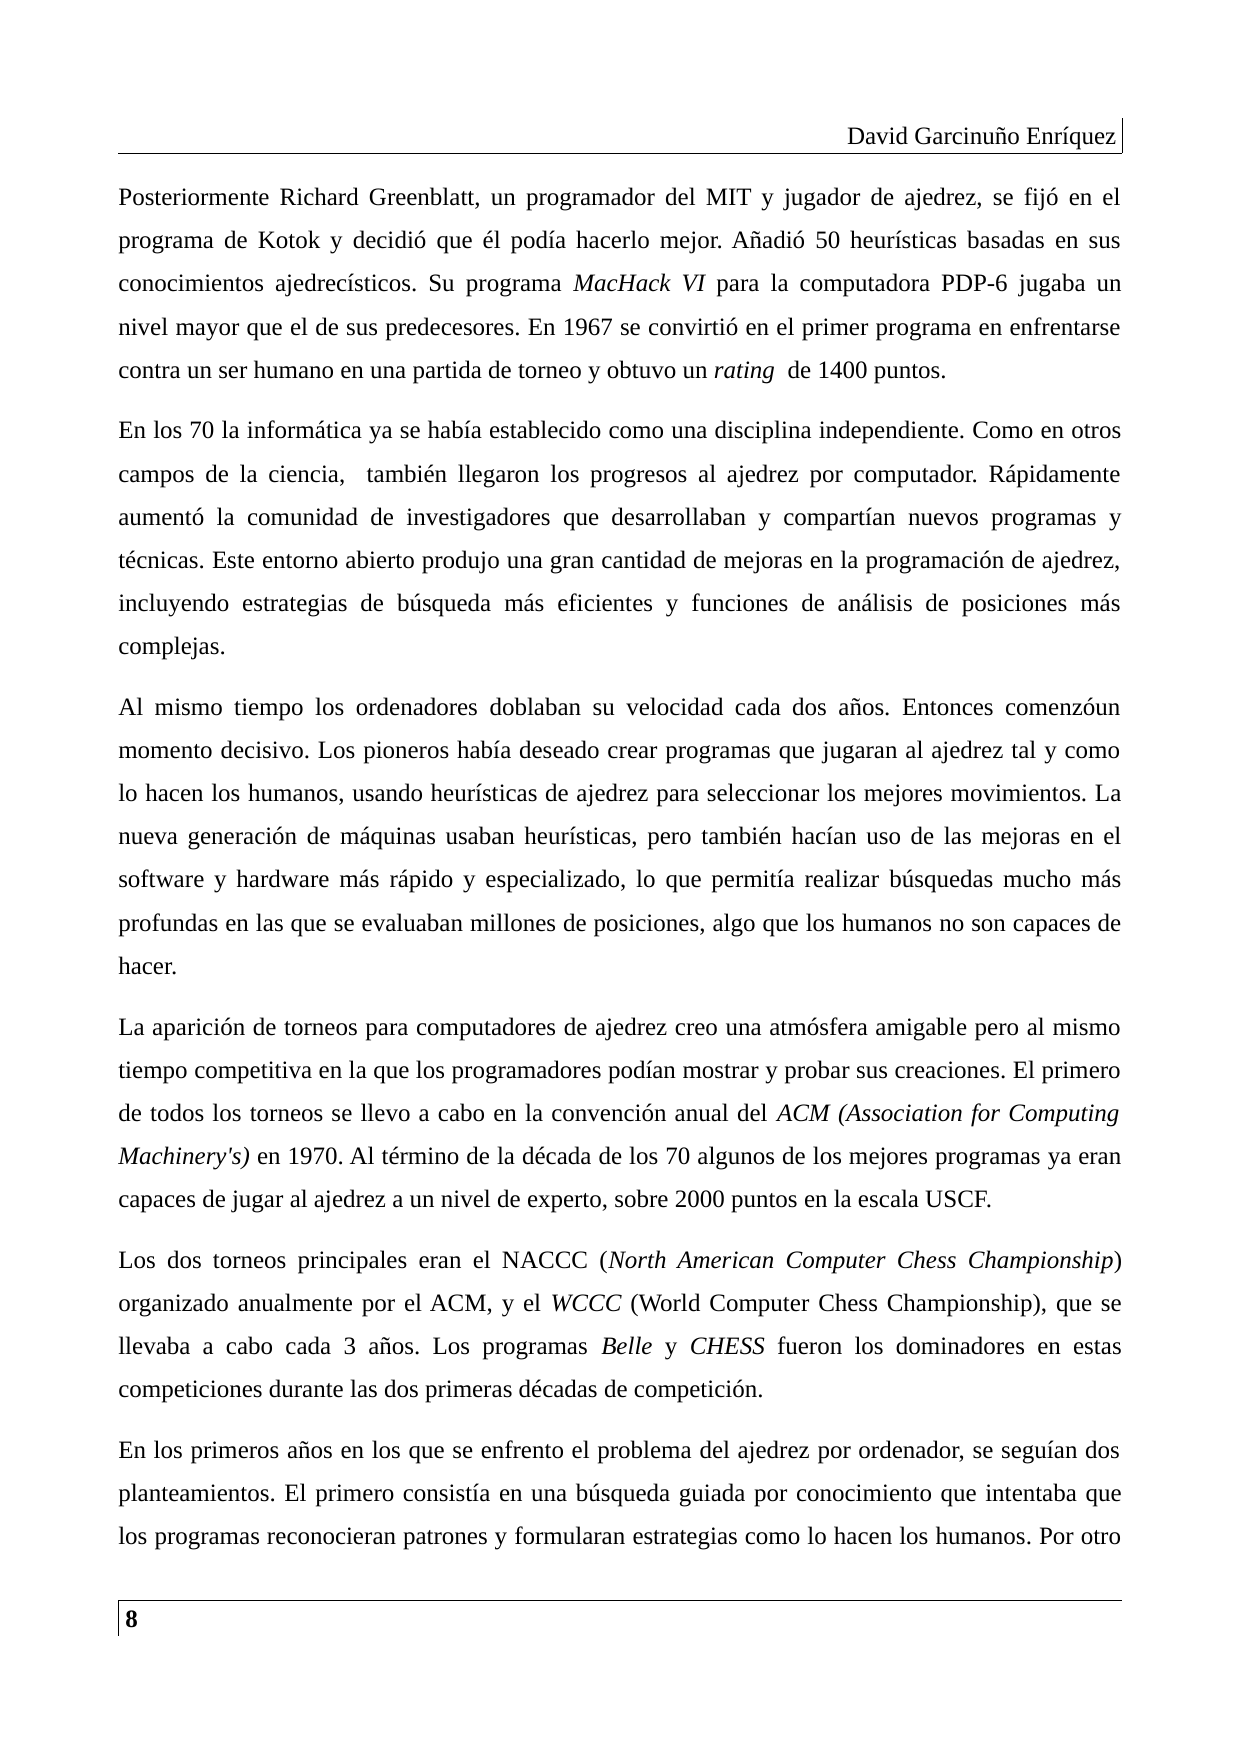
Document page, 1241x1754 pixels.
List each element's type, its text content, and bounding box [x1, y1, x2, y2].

text En los primeros años en los que se enfrento el problema del ajedrez por ordenador, se seguían dos planteamientos. El primero consistía en una búsqueda guiada por conocimiento que intentaba que los programas reconocieran patrones y formularan estrategias como lo hacen los humanos. Por otro [118, 1435, 1122, 1550]
text Al mismo tiempo los ordenadores doblaban su velocidad cada dos años. Entonces comenzóun momento decisivo. Los pioneros había deseado crear programas que jugaran al ajedrez tal y como lo hacen los humanos, usando heurísticas de ajedrez para seleccionar los mejores movimientos. La nueva generación de máquinas usaban heurísticas, pero también hacían uso de las mejoras en el software y hardware más rápido y especializado, lo que permitía realizar búsquedas mucho más profundas en las que se evaluaban millones de posiciones, algo que los humanos no son capaces de hacer. [118, 692, 1122, 979]
text Los dos torneos principales eran el NACCC (North American Computer Chess Championship) organizado anualmente por el ACM, y el WCCC (World Computer Chess Championship), que se llevaba a cabo cada 3 años. Los programas Belle y CHESS fueron los dominadores en estas competiciones durante las dos primeras décadas de competición. [118, 1245, 1122, 1403]
text Posteriormente Richard Greenblatt, un programador del MIT y jugador de ajedrez, se fijó en el programa de Kotok y decidió que él podía hacerlo mejor. Añadió 50 heurísticas basadas en sus conocimientos ajedrecísticos. Su programa MacHack VI para la computadora PDP-6 jugaba un nivel mayor que el de sus predecesores. En 1967 se convirtió en el primer programa en enfrentarse contra un ser humano en una partida de torneo y obtuvo un rating de 1400 puntos. [118, 182, 1122, 383]
text La aparición de torneos para computadores de ajedrez creo una atmósfera amigable pero al mismo tiempo competitiva en la que los programadores podían mostrar y probar sus creaciones. El primero de todos los torneos se llevo a cabo en la convención anual del ACM (Association for Computing Machinery's) en 1970. Al término de la década de los 70 algunos de los mejores programas ya eran capaces de jugar al ajedrez a un nivel de experto, sobre 2000 puntos en la escala USCF. [118, 1012, 1122, 1213]
text En los 70 la informática ya se había establecido como una disciplina independiente. Como en otros campos de la ciencia, también llegaron los progresos al ajedrez por computador. Rápidamente aumentó la comunidad de investigadores que desarrollaban y compartían nuevos programas y técnicas. Este entorno abierto produjo una gran cantidad de mejoras en la programación de ajedrez, incluyendo estrategias de búsqueda más eficientes y funciones de análisis de posiciones más complejas. [118, 416, 1122, 660]
